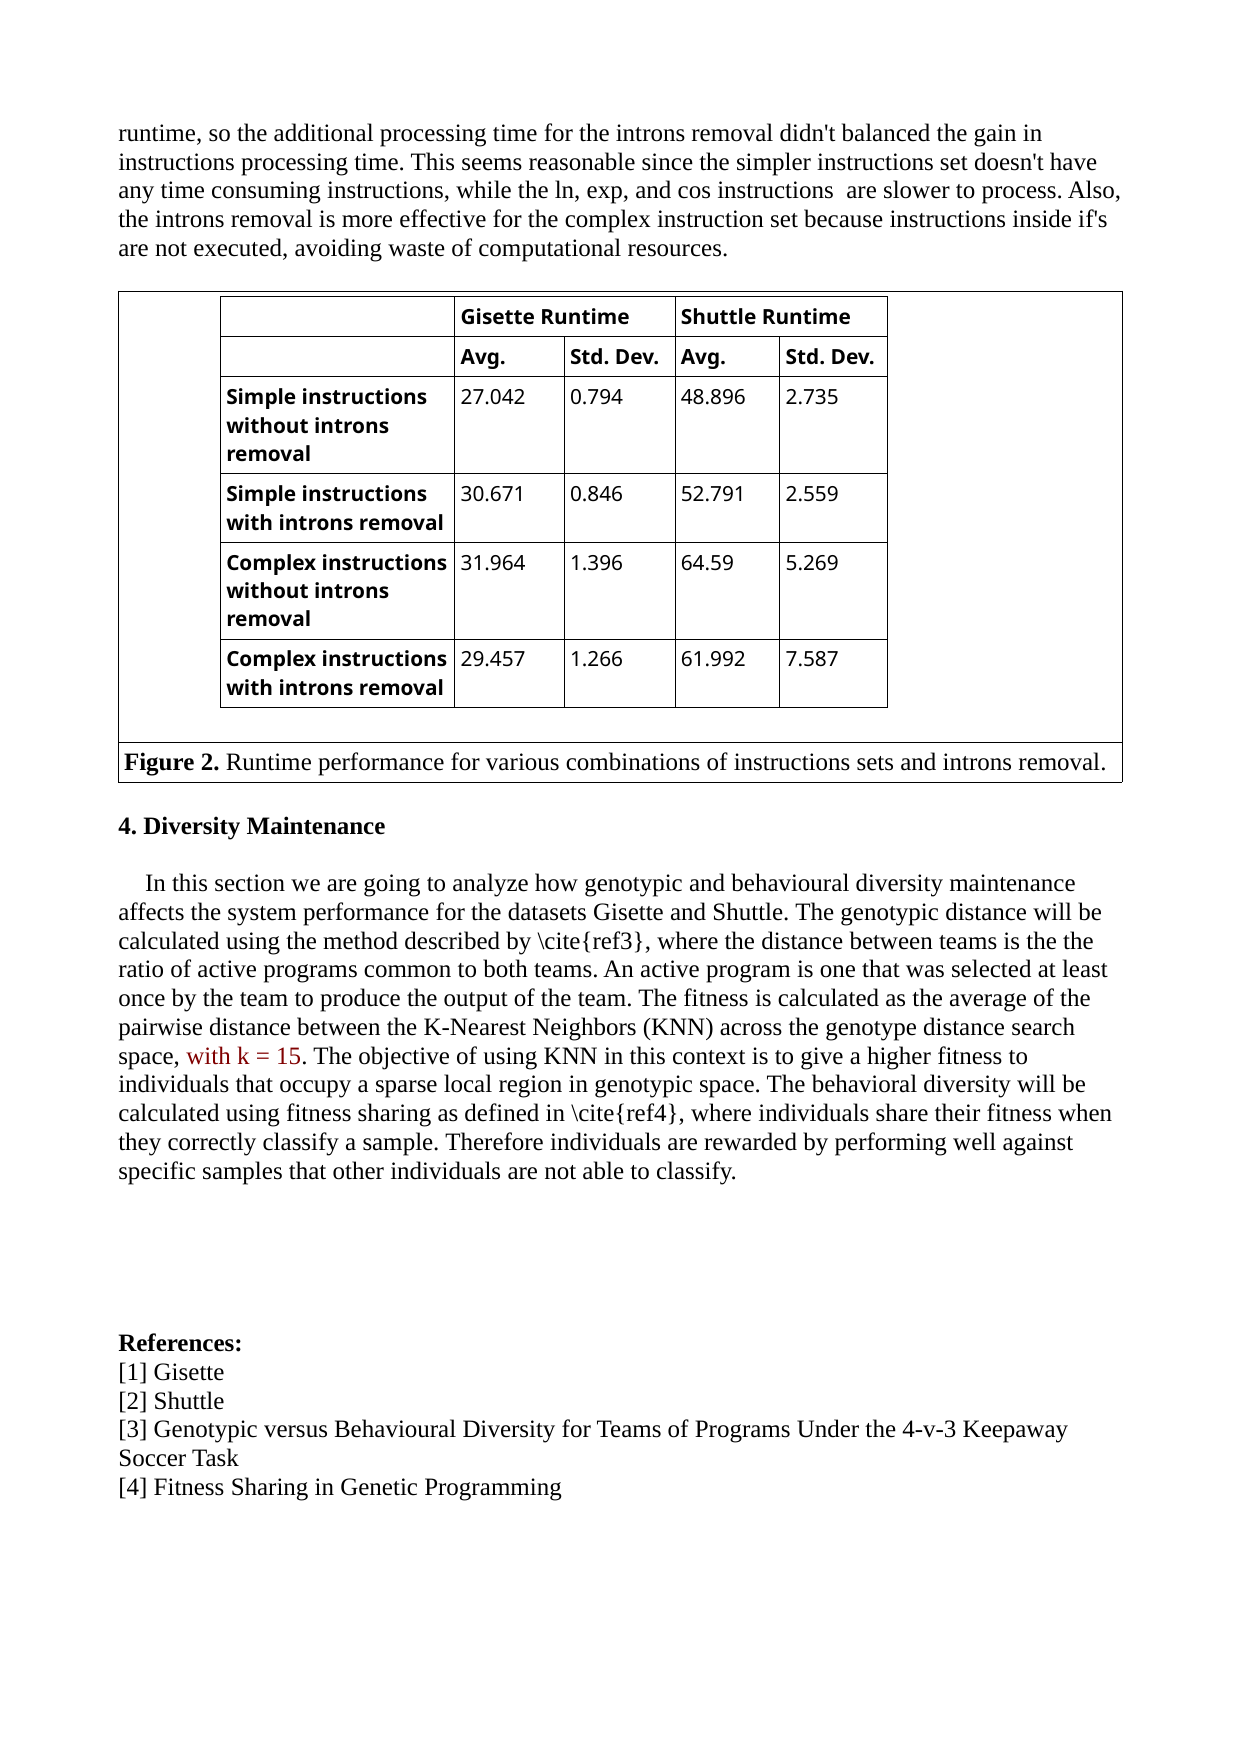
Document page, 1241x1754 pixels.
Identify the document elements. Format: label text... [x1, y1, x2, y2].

table_cell 5.269 [780, 543, 887, 639]
table_cell 1.396 [565, 543, 675, 639]
text References: [118, 1328, 1122, 1357]
text [3] Genotypic versus Behavioural Diversity for Teams of Programs Under the 4-v-3 Keepaway Soccer Task [118, 1414, 1122, 1472]
text 4. Diversity Maintenance [118, 811, 1122, 839]
table_cell 64.59 [676, 543, 779, 639]
table_cell 52.791 [676, 474, 779, 542]
table_cell 27.042 [455, 377, 564, 473]
table_cell 30.671 [455, 474, 564, 542]
table_cell 1.266 [565, 640, 675, 707]
table_cell Std. Dev. [565, 337, 675, 376]
table_cell Avg. [455, 337, 564, 376]
table_cell 31.964 [455, 543, 564, 639]
table_cell Complex instructions with introns removal [221, 640, 454, 707]
table_cell 0.794 [565, 377, 675, 473]
table_header Shuttle Runtime [676, 297, 887, 336]
text In this section we are going to analyze how genotypic and behavioural diversity maintenance affects the system performance for the datasets Gisette and Shuttle. The genotypic distance will be calculated using the method described by \cite{ref3}, where the distance between teams is the the ratio of active programs common to both teams. An active program is one that was selected at least once by the team to produce the output of the team. The fitness is calculated as the average of the pairwise distance between the K-Nearest Neighbors (KNN) across the genotype distance search space, with k = 15. The objective of using KNN in this context is to give a higher fitness to individuals that occupy a sparse local region in genotypic space. The behavioral diversity will be calculated using fitness sharing as defined in \cite{ref4}, where individuals share their fitness when they correctly classify a sample. Therefore individuals are rewarded by performing well against specific samples that other individuals are not able to classify. [118, 868, 1122, 1184]
text [1] Gisette [118, 1357, 1122, 1386]
text [2] Shuttle [118, 1386, 1122, 1414]
table_header [221, 297, 454, 336]
table_header Gisette Runtime [455, 297, 675, 336]
table_cell Std. Dev. [780, 337, 887, 376]
table_cell Complex instructions without introns removal [221, 543, 454, 639]
table_cell Figure 2. Runtime performance for various combinations of instructions sets and introns removal. [119, 743, 1122, 782]
text runtime, so the additional processing time for the introns removal didn't balanced the gain in instructions processing time. This seems reasonable since the simpler instructions set doesn't have any time consuming instructions, while the ln, exp, and cos instructions are slower to process. Also, the introns removal is more effective for the complex instruction set because instructions inside if's are not executed, avoiding waste of computational resources. [118, 118, 1122, 262]
table_cell Simple instructions without introns removal [221, 377, 454, 473]
table_cell [221, 337, 454, 376]
table_cell 61.992 [676, 640, 779, 707]
table_cell 7.587 [780, 640, 887, 707]
table_cell 0.846 [565, 474, 675, 542]
table_header [119, 292, 1122, 742]
table_cell 29.457 [455, 640, 564, 707]
table_cell 48.896 [676, 377, 779, 473]
table_cell 2.559 [780, 474, 887, 542]
table_cell Avg. [676, 337, 779, 376]
table_cell Simple instructions with introns removal [221, 474, 454, 542]
table_cell 2.735 [780, 377, 887, 473]
text [4] Fitness Sharing in Genetic Programming [118, 1472, 1122, 1501]
